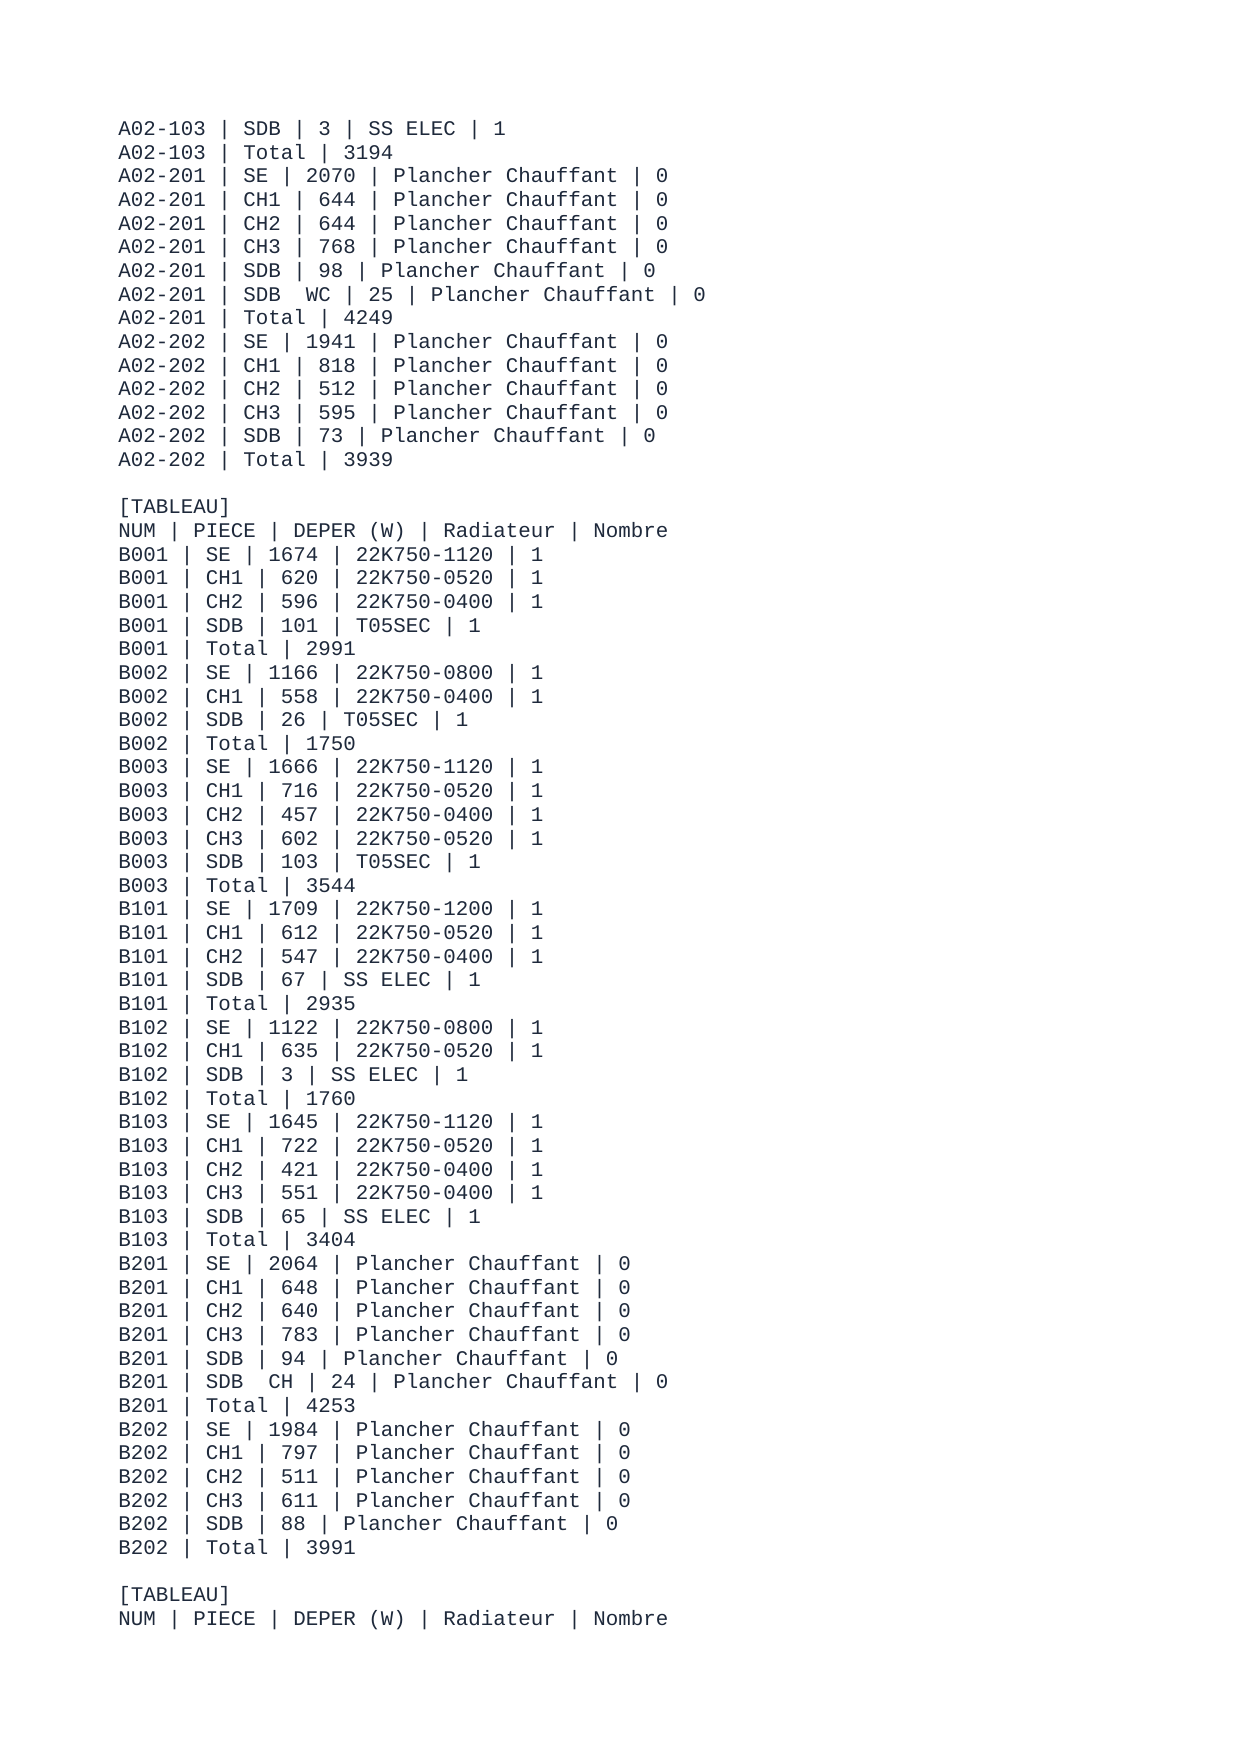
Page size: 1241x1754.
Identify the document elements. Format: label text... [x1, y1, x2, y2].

text B003 | SE | 1666 | 22K750-1120 | 1 [118, 757, 1122, 780]
text B101 | CH1 | 612 | 22K750-0520 | 1 [118, 922, 1122, 946]
text A02-201 | CH3 | 768 | Plancher Chauffant | 0 [118, 236, 1122, 260]
text B201 | CH2 | 640 | Plancher Chauffant | 0 [118, 1300, 1122, 1324]
text B002 | SE | 1166 | 22K750-0800 | 1 [118, 662, 1122, 686]
text A02-201 | SE | 2070 | Plancher Chauffant | 0 [118, 165, 1122, 189]
text B101 | SDB | 67 | SS ELEC | 1 [118, 969, 1122, 993]
text B003 | SDB | 103 | T05SEC | 1 [118, 851, 1122, 875]
text B202 | CH2 | 511 | Plancher Chauffant | 0 [118, 1466, 1122, 1489]
text B202 | CH3 | 611 | Plancher Chauffant | 0 [118, 1489, 1122, 1513]
text B003 | CH1 | 716 | 22K750-0520 | 1 [118, 780, 1122, 804]
text A02-103 | SDB | 3 | SS ELEC | 1 [118, 118, 1122, 142]
text A02-202 | CH2 | 512 | Plancher Chauffant | 0 [118, 378, 1122, 402]
text [TABLEAU] [118, 1584, 1122, 1608]
text A02-201 | CH2 | 644 | Plancher Chauffant | 0 [118, 213, 1122, 236]
text B001 | Total | 2991 [118, 638, 1122, 662]
text B103 | CH2 | 421 | 22K750-0400 | 1 [118, 1158, 1122, 1182]
text A02-201 | Total | 4249 [118, 307, 1122, 331]
text NUM | PIECE | DEPER (W) | Radiateur | Nombre [118, 520, 1122, 544]
text B103 | Total | 3404 [118, 1229, 1122, 1253]
text B103 | CH3 | 551 | 22K750-0400 | 1 [118, 1182, 1122, 1206]
text B201 | SE | 2064 | Plancher Chauffant | 0 [118, 1253, 1122, 1277]
text A02-201 | SDB | 98 | Plancher Chauffant | 0 [118, 260, 1122, 284]
text B201 | CH3 | 783 | Plancher Chauffant | 0 [118, 1324, 1122, 1348]
text A02-202 | CH1 | 818 | Plancher Chauffant | 0 [118, 354, 1122, 378]
text B103 | CH1 | 722 | 22K750-0520 | 1 [118, 1135, 1122, 1158]
text B101 | CH2 | 547 | 22K750-0400 | 1 [118, 946, 1122, 969]
text B001 | SDB | 101 | T05SEC | 1 [118, 615, 1122, 638]
text B003 | CH3 | 602 | 22K750-0520 | 1 [118, 827, 1122, 851]
text B102 | Total | 1760 [118, 1088, 1122, 1111]
text B103 | SE | 1645 | 22K750-1120 | 1 [118, 1111, 1122, 1135]
text B201 | SDB | 94 | Plancher Chauffant | 0 [118, 1348, 1122, 1371]
text A02-202 | SDB | 73 | Plancher Chauffant | 0 [118, 426, 1122, 449]
text B101 | Total | 2935 [118, 993, 1122, 1017]
text NUM | PIECE | DEPER (W) | Radiateur | Nombre [118, 1608, 1122, 1631]
text B202 | SDB | 88 | Plancher Chauffant | 0 [118, 1513, 1122, 1537]
text B202 | CH1 | 797 | Plancher Chauffant | 0 [118, 1442, 1122, 1466]
text A02-201 | SDB WC | 25 | Plancher Chauffant | 0 [118, 284, 1122, 307]
text A02-103 | Total | 3194 [118, 142, 1122, 165]
text A02-201 | CH1 | 644 | Plancher Chauffant | 0 [118, 189, 1122, 213]
text B001 | CH1 | 620 | 22K750-0520 | 1 [118, 567, 1122, 591]
text B103 | SDB | 65 | SS ELEC | 1 [118, 1206, 1122, 1229]
text A02-202 | Total | 3939 [118, 449, 1122, 473]
text B202 | Total | 3991 [118, 1537, 1122, 1561]
text B201 | SDB CH | 24 | Plancher Chauffant | 0 [118, 1371, 1122, 1395]
text B001 | SE | 1674 | 22K750-1120 | 1 [118, 544, 1122, 567]
text A02-202 | CH3 | 595 | Plancher Chauffant | 0 [118, 402, 1122, 426]
text B101 | SE | 1709 | 22K750-1200 | 1 [118, 898, 1122, 922]
text A02-202 | SE | 1941 | Plancher Chauffant | 0 [118, 331, 1122, 354]
text B001 | CH2 | 596 | 22K750-0400 | 1 [118, 591, 1122, 615]
text B002 | Total | 1750 [118, 733, 1122, 757]
text B201 | Total | 4253 [118, 1395, 1122, 1419]
text B201 | CH1 | 648 | Plancher Chauffant | 0 [118, 1277, 1122, 1300]
text B102 | SDB | 3 | SS ELEC | 1 [118, 1064, 1122, 1088]
text B102 | CH1 | 635 | 22K750-0520 | 1 [118, 1040, 1122, 1064]
text B002 | SDB | 26 | T05SEC | 1 [118, 709, 1122, 733]
text [TABLEAU] [118, 496, 1122, 520]
text B003 | CH2 | 457 | 22K750-0400 | 1 [118, 804, 1122, 827]
text B102 | SE | 1122 | 22K750-0800 | 1 [118, 1017, 1122, 1040]
text B003 | Total | 3544 [118, 875, 1122, 898]
text B002 | CH1 | 558 | 22K750-0400 | 1 [118, 686, 1122, 709]
text B202 | SE | 1984 | Plancher Chauffant | 0 [118, 1419, 1122, 1442]
